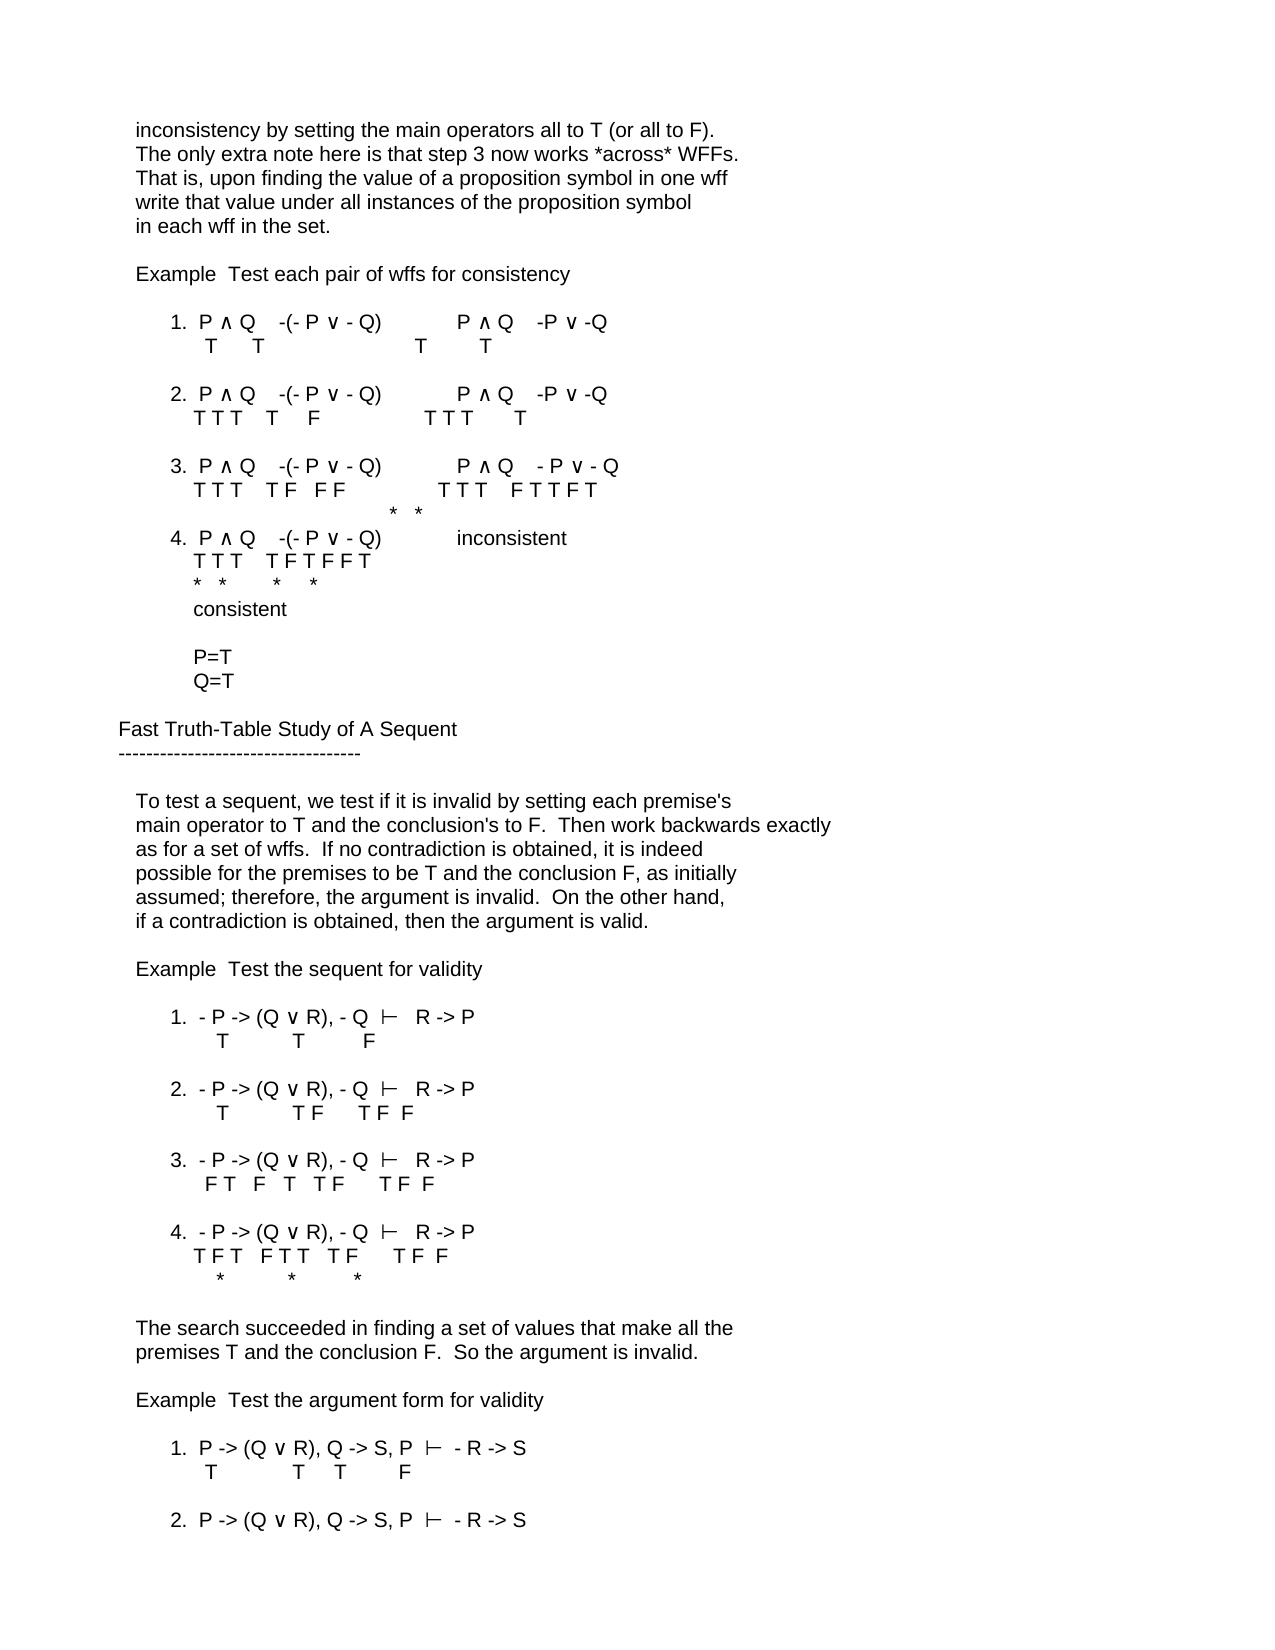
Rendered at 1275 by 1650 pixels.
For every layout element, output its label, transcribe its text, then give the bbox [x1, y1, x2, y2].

text Q=T [118, 669, 1157, 693]
text T F T F T T T F T F F [118, 1244, 1157, 1268]
text 1. - P -> (Q ∨ R), - Q ⊢ R -> P [118, 1004, 1157, 1028]
text if a contradiction is obtained, then the argument is valid. [118, 909, 1157, 933]
text Example Test the argument form for validity [118, 1388, 1157, 1412]
text T T T T [118, 334, 1157, 358]
text possible for the premises to be T and the conclusion F, as initially [118, 861, 1157, 885]
text * * [118, 501, 1157, 525]
text as for a set of wffs. If no contradiction is obtained, it is indeed [118, 837, 1157, 861]
text P=T [118, 645, 1157, 669]
text 1. P ∧ Q -(- P ∨ - Q) P ∧ Q -P ∨ -Q [118, 310, 1157, 334]
text The search succeeded in finding a set of values that make all the [118, 1316, 1157, 1340]
text * * * [118, 1268, 1157, 1292]
text To test a sequent, we test if it is invalid by setting each premise's [118, 789, 1157, 813]
text 1. P -> (Q ∨ R), Q -> S, P ⊢ - R -> S [118, 1436, 1157, 1460]
text The only extra note here is that step 3 now works *across* WFFs. [118, 142, 1157, 166]
text Example Test the sequent for validity [118, 957, 1157, 981]
text T T T T F T F F T [118, 549, 1157, 573]
text Fast Truth-Table Study of A Sequent [118, 717, 1157, 741]
text assumed; therefore, the argument is invalid. On the other hand, [118, 885, 1157, 909]
text Example Test each pair of wffs for consistency [118, 262, 1157, 286]
text write that value under all instances of the proposition symbol [118, 190, 1157, 214]
text in each wff in the set. [118, 214, 1157, 238]
text inconsistency by setting the main operators all to T (or all to F). [118, 118, 1157, 142]
text 2. - P -> (Q ∨ R), - Q ⊢ R -> P [118, 1076, 1157, 1100]
text premises T and the conclusion F. So the argument is invalid. [118, 1340, 1157, 1364]
text 4. P ∧ Q -(- P ∨ - Q) inconsistent [118, 525, 1157, 549]
text 2. P ∧ Q -(- P ∨ - Q) P ∧ Q -P ∨ -Q [118, 382, 1157, 406]
text T T F T F F [118, 1100, 1157, 1124]
text F T F T T F T F F [118, 1172, 1157, 1196]
text * * * * [118, 573, 1157, 597]
text T T T F [118, 1460, 1157, 1484]
text That is, upon finding the value of a proposition symbol in one wff [118, 166, 1157, 190]
text T T T T F F F T T T F T T F T [118, 477, 1157, 501]
text 3. - P -> (Q ∨ R), - Q ⊢ R -> P [118, 1148, 1157, 1172]
text 2. P -> (Q ∨ R), Q -> S, P ⊢ - R -> S [118, 1508, 1157, 1532]
text 4. - P -> (Q ∨ R), - Q ⊢ R -> P [118, 1220, 1157, 1244]
text consistent [118, 597, 1157, 621]
text T T T T F T T T T [118, 406, 1157, 429]
text 3. P ∧ Q -(- P ∨ - Q) P ∧ Q - P ∨ - Q [118, 453, 1157, 477]
text T T F [118, 1028, 1157, 1052]
text ----------------------------------- [118, 741, 1157, 765]
text main operator to T and the conclusion's to F. Then work backwards exactly [118, 813, 1157, 837]
